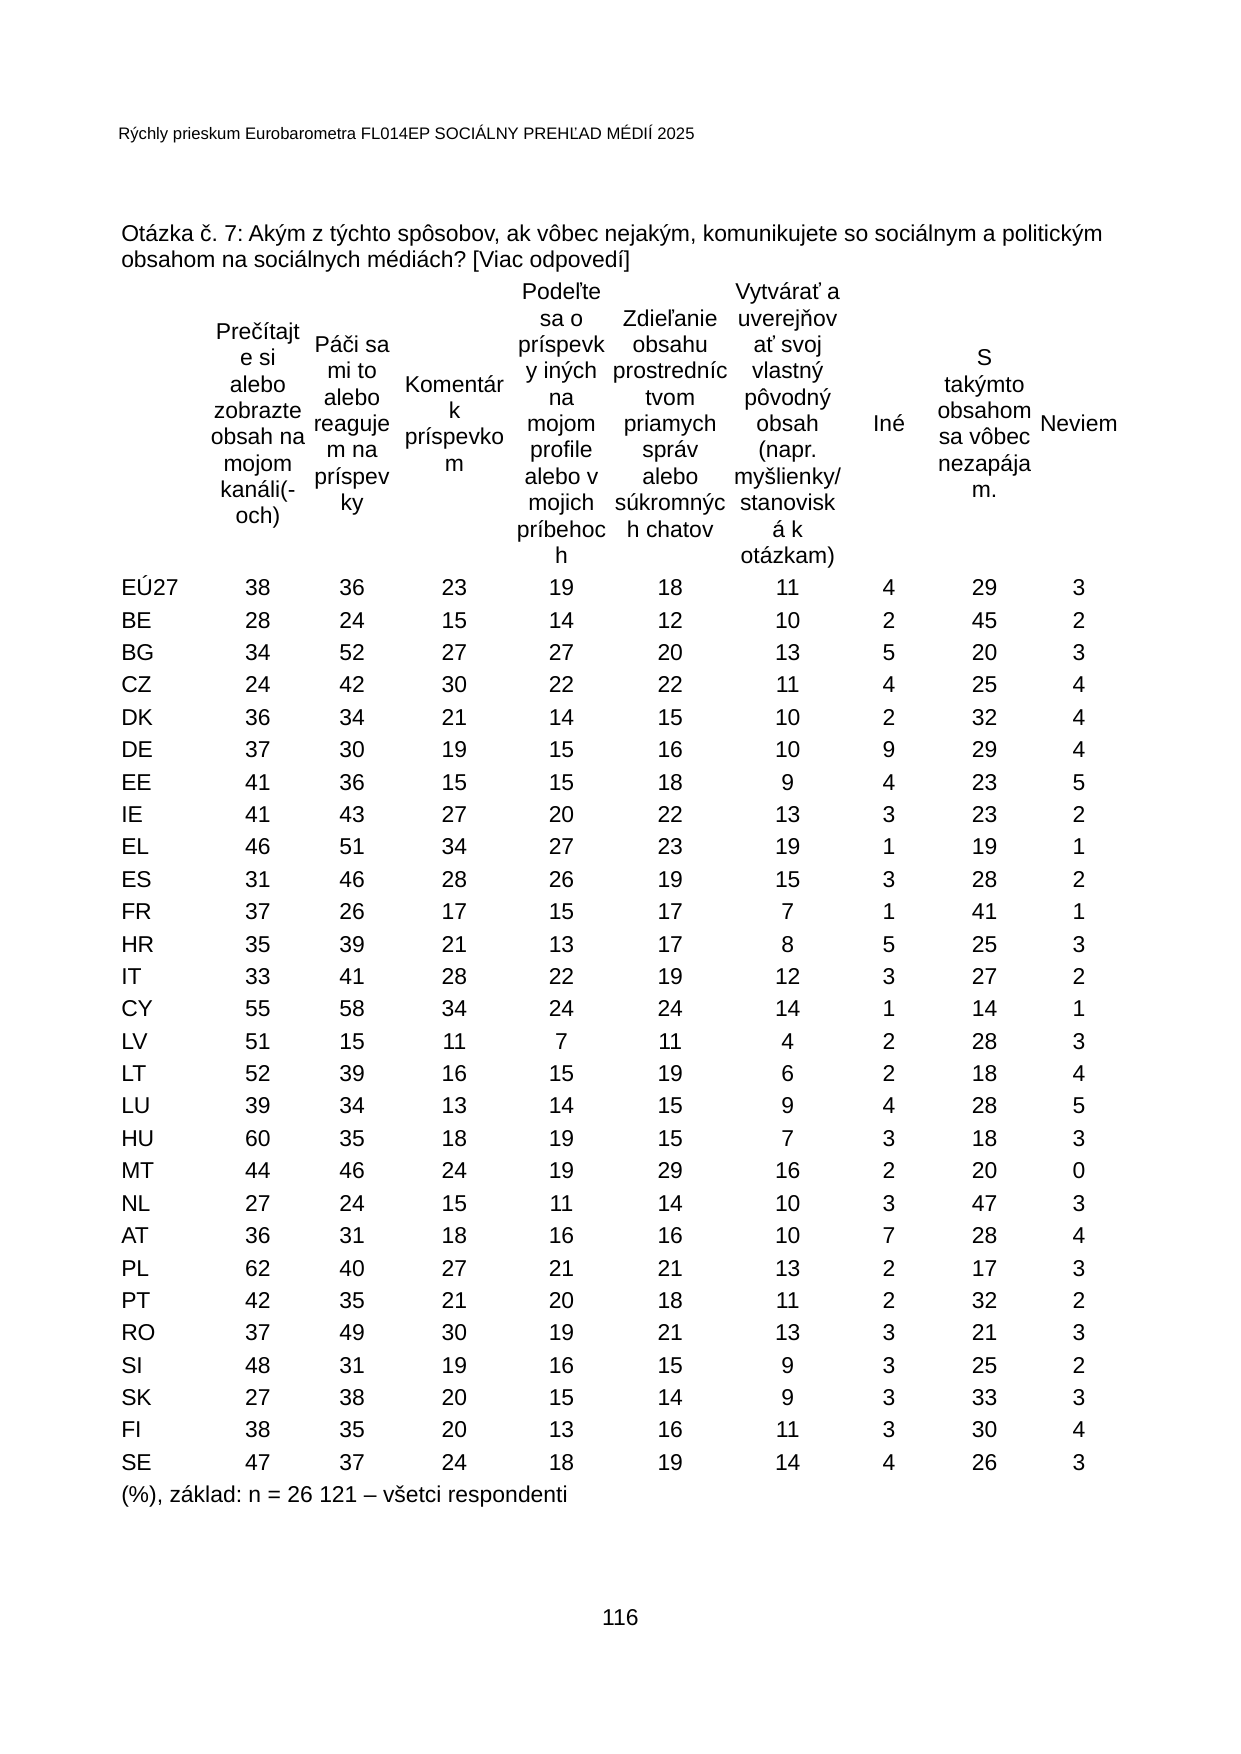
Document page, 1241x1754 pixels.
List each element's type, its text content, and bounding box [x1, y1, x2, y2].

table_cell PL [118, 1251, 207, 1284]
table_cell 15 [395, 766, 513, 798]
table_cell 52 [308, 636, 395, 668]
table_cell 14 [730, 1446, 844, 1478]
table_cell Iné [844, 275, 933, 571]
table_cell 19 [610, 960, 730, 992]
table_cell 30 [308, 733, 395, 766]
table_cell 24 [513, 992, 609, 1025]
table_cell 55 [207, 992, 308, 1025]
table_cell 13 [395, 1090, 513, 1122]
table_cell 34 [395, 830, 513, 863]
table_cell 46 [207, 830, 308, 863]
table_cell 27 [395, 798, 513, 830]
table_cell 3 [1035, 1316, 1122, 1349]
table_cell 7 [844, 1219, 933, 1251]
table_cell DE [118, 733, 207, 766]
table_cell Vytvárať a uverejňovať svoj vlastný pôvodný obsah (napr. myšlienky/stanoviská k otázkam) [730, 275, 844, 571]
table_cell 10 [730, 701, 844, 733]
table_cell 18 [610, 766, 730, 798]
table_cell 28 [933, 1219, 1035, 1251]
table_cell CY [118, 992, 207, 1025]
table_cell 27 [395, 1251, 513, 1284]
table_cell Prečítajte si alebo zobrazte obsah na mojom kanáli(-och) [207, 275, 308, 571]
table_cell 35 [308, 1284, 395, 1316]
table_cell BE [118, 604, 207, 636]
table_cell 6 [730, 1057, 844, 1089]
table_cell 28 [207, 604, 308, 636]
table_cell Zdieľanie obsahu prostredníctvom priamych správ alebo súkromných chatov [610, 275, 730, 571]
table_cell 21 [395, 701, 513, 733]
table_cell 3 [1035, 1187, 1122, 1219]
table_cell 19 [395, 733, 513, 766]
table_cell 16 [395, 1057, 513, 1089]
table_cell 11 [730, 1284, 844, 1316]
table_cell 4 [844, 1446, 933, 1478]
table_cell 7 [513, 1025, 609, 1057]
table_cell 2 [844, 1251, 933, 1284]
table_cell 16 [610, 1219, 730, 1251]
table_cell 34 [207, 636, 308, 668]
table_cell 42 [308, 668, 395, 701]
table_cell 62 [207, 1251, 308, 1284]
table_cell 47 [933, 1187, 1035, 1219]
table_cell 11 [730, 668, 844, 701]
table_cell 51 [207, 1025, 308, 1057]
table_cell 40 [308, 1251, 395, 1284]
table_cell 2 [1035, 1284, 1122, 1316]
table_cell 4 [1035, 1057, 1122, 1089]
table_cell 27 [513, 830, 609, 863]
table_cell 16 [610, 1414, 730, 1446]
table_cell 31 [207, 863, 308, 895]
table_cell 26 [513, 863, 609, 895]
table_cell 27 [933, 960, 1035, 992]
table_cell 37 [308, 1446, 395, 1478]
table_cell SE [118, 1446, 207, 1478]
table_cell 20 [933, 1154, 1035, 1187]
table_cell 23 [395, 571, 513, 603]
table_cell 18 [395, 1122, 513, 1154]
table_cell 14 [513, 701, 609, 733]
table_cell 15 [513, 1381, 609, 1413]
table_cell 16 [610, 733, 730, 766]
table_cell EÚ27 [118, 571, 207, 603]
table_cell 29 [610, 1154, 730, 1187]
table_cell 9 [730, 766, 844, 798]
table_cell 1 [844, 895, 933, 927]
table_cell 37 [207, 733, 308, 766]
table_cell 11 [730, 1414, 844, 1446]
table_cell 24 [207, 668, 308, 701]
table_cell 15 [610, 1349, 730, 1381]
table_cell 11 [395, 1025, 513, 1057]
table_cell IE [118, 798, 207, 830]
table_cell 32 [933, 1284, 1035, 1316]
table_cell 14 [513, 604, 609, 636]
table_cell 1 [1035, 895, 1122, 927]
table_cell 18 [513, 1446, 609, 1478]
table_cell 48 [207, 1349, 308, 1381]
table_cell 29 [933, 571, 1035, 603]
table_cell NL [118, 1187, 207, 1219]
table_cell 15 [610, 701, 730, 733]
table_cell ES [118, 863, 207, 895]
table_cell LT [118, 1057, 207, 1089]
table_cell 3 [1035, 1446, 1122, 1478]
table_cell 16 [513, 1349, 609, 1381]
table_cell 1 [1035, 830, 1122, 863]
table_cell 39 [308, 928, 395, 960]
table_cell 18 [610, 1284, 730, 1316]
table_cell 13 [513, 928, 609, 960]
table_cell 41 [933, 895, 1035, 927]
table_cell 19 [730, 830, 844, 863]
table_cell 4 [844, 571, 933, 603]
table_cell 12 [610, 604, 730, 636]
table_cell 38 [308, 1381, 395, 1413]
table_header Otázka č. 7: Akým z týchto spôsobov, ak vôbec nejakým, komunikujete so sociálnym a politickým obsahom na sociálnych médiách? [Viac odpovedí] [118, 217, 1122, 275]
table_cell 2 [1035, 1349, 1122, 1381]
table_cell 15 [730, 863, 844, 895]
table_cell EE [118, 766, 207, 798]
table_cell 2 [1035, 604, 1122, 636]
table_cell 20 [395, 1381, 513, 1413]
table_cell 4 [1035, 1219, 1122, 1251]
table_cell 20 [513, 1284, 609, 1316]
table_cell HR [118, 928, 207, 960]
table_cell 15 [513, 766, 609, 798]
table_cell 21 [610, 1251, 730, 1284]
table_cell 3 [844, 1122, 933, 1154]
table_cell FI [118, 1414, 207, 1446]
table_cell 37 [207, 895, 308, 927]
table_cell 46 [308, 863, 395, 895]
table_cell 28 [933, 1090, 1035, 1122]
table_cell 17 [610, 895, 730, 927]
table_cell 2 [1035, 960, 1122, 992]
table_cell 25 [933, 928, 1035, 960]
table_cell 25 [933, 668, 1035, 701]
table_cell 27 [513, 636, 609, 668]
table_cell 22 [610, 668, 730, 701]
table_cell 19 [610, 863, 730, 895]
table_cell 15 [308, 1025, 395, 1057]
table_cell 38 [207, 1414, 308, 1446]
table_cell 2 [844, 1284, 933, 1316]
table_cell 19 [610, 1057, 730, 1089]
table_cell 4 [730, 1025, 844, 1057]
table_cell 14 [610, 1187, 730, 1219]
table_cell 10 [730, 604, 844, 636]
table_cell 14 [933, 992, 1035, 1025]
table_cell 14 [513, 1090, 609, 1122]
table_cell 14 [730, 992, 844, 1025]
table_cell Páči sa mi to alebo reagujem na príspevky [308, 275, 395, 571]
table_cell 1 [1035, 992, 1122, 1025]
table_cell 3 [1035, 1381, 1122, 1413]
table_cell 1 [844, 992, 933, 1025]
table_cell 27 [395, 636, 513, 668]
table_cell 9 [730, 1381, 844, 1413]
table_cell 41 [207, 798, 308, 830]
table_cell EL [118, 830, 207, 863]
table_cell 17 [933, 1251, 1035, 1284]
table_cell 26 [308, 895, 395, 927]
table_cell 35 [308, 1122, 395, 1154]
table_cell 7 [730, 895, 844, 927]
table_cell Neviem [1035, 275, 1122, 571]
table_cell 9 [730, 1090, 844, 1122]
table_cell 2 [844, 604, 933, 636]
table_cell 28 [395, 863, 513, 895]
table_cell 36 [308, 766, 395, 798]
table_cell 3 [844, 863, 933, 895]
table_cell 34 [395, 992, 513, 1025]
table_cell 20 [395, 1414, 513, 1446]
table_cell 2 [844, 1025, 933, 1057]
table_cell 36 [308, 571, 395, 603]
table_cell 10 [730, 1219, 844, 1251]
table_cell 5 [1035, 1090, 1122, 1122]
table_cell 21 [395, 928, 513, 960]
table_cell 3 [844, 1349, 933, 1381]
table_cell 9 [730, 1349, 844, 1381]
table_cell 3 [1035, 928, 1122, 960]
table_cell 52 [207, 1057, 308, 1089]
table_cell 0 [1035, 1154, 1122, 1187]
table_cell 21 [513, 1251, 609, 1284]
table_cell IT [118, 960, 207, 992]
table_cell 11 [610, 1025, 730, 1057]
table_cell 25 [933, 1349, 1035, 1381]
table_cell 15 [610, 1122, 730, 1154]
table_cell 15 [395, 1187, 513, 1219]
table_cell 24 [395, 1154, 513, 1187]
table_cell 20 [610, 636, 730, 668]
table_cell 36 [207, 1219, 308, 1251]
table_cell 2 [844, 1057, 933, 1089]
table_cell 22 [513, 960, 609, 992]
table_cell 18 [395, 1219, 513, 1251]
table_cell 3 [844, 1187, 933, 1219]
table_cell 34 [308, 701, 395, 733]
table_cell 3 [1035, 571, 1122, 603]
table_cell 24 [308, 1187, 395, 1219]
table_cell 23 [933, 798, 1035, 830]
table_cell 41 [308, 960, 395, 992]
table_cell HU [118, 1122, 207, 1154]
table_cell AT [118, 1219, 207, 1251]
table_cell 15 [513, 1057, 609, 1089]
table_cell (%), základ: n = 26 121 – všetci respondenti [118, 1478, 1122, 1511]
table_cell 11 [730, 571, 844, 603]
table_cell 14 [610, 1381, 730, 1413]
table_cell LV [118, 1025, 207, 1057]
table_cell 16 [513, 1219, 609, 1251]
table_cell 13 [730, 636, 844, 668]
table_cell 30 [395, 1316, 513, 1349]
table_cell 20 [513, 798, 609, 830]
table_cell 28 [933, 863, 1035, 895]
table_cell 31 [308, 1219, 395, 1251]
table_cell 28 [933, 1025, 1035, 1057]
table_cell 11 [513, 1187, 609, 1219]
table_cell LU [118, 1090, 207, 1122]
table_cell 43 [308, 798, 395, 830]
table_cell 24 [610, 992, 730, 1025]
table_cell 33 [933, 1381, 1035, 1413]
table_cell 18 [933, 1122, 1035, 1154]
table_cell 44 [207, 1154, 308, 1187]
table_cell 23 [933, 766, 1035, 798]
table_cell 15 [395, 604, 513, 636]
table_cell 29 [933, 733, 1035, 766]
table_cell 4 [1035, 1414, 1122, 1446]
table_cell SK [118, 1381, 207, 1413]
table_cell 30 [395, 668, 513, 701]
table_cell 34 [308, 1090, 395, 1122]
table_cell 35 [308, 1414, 395, 1446]
table_cell 9 [844, 733, 933, 766]
table_cell 22 [513, 668, 609, 701]
table_cell SI [118, 1349, 207, 1381]
table_cell 19 [513, 1122, 609, 1154]
table_cell 19 [513, 1154, 609, 1187]
table_cell 37 [207, 1316, 308, 1349]
table_cell 2 [1035, 798, 1122, 830]
table_cell CZ [118, 668, 207, 701]
table_cell 13 [730, 1316, 844, 1349]
table_cell 2 [844, 1154, 933, 1187]
table_cell 39 [308, 1057, 395, 1089]
table_cell 28 [395, 960, 513, 992]
table_cell RO [118, 1316, 207, 1349]
table_cell 10 [730, 733, 844, 766]
table_cell 36 [207, 701, 308, 733]
table_cell 21 [933, 1316, 1035, 1349]
table_cell 15 [513, 733, 609, 766]
table_cell S takýmto obsahom sa vôbec nezapájam. [933, 275, 1035, 571]
table_cell 5 [844, 636, 933, 668]
table_cell 19 [610, 1446, 730, 1478]
table_cell 4 [844, 668, 933, 701]
table_cell 21 [395, 1284, 513, 1316]
table_cell 47 [207, 1446, 308, 1478]
table_cell 19 [933, 830, 1035, 863]
table_cell 4 [1035, 733, 1122, 766]
table_cell 17 [395, 895, 513, 927]
table_cell 19 [513, 571, 609, 603]
table_cell 22 [610, 798, 730, 830]
table_cell 60 [207, 1122, 308, 1154]
table_cell 3 [1035, 636, 1122, 668]
table_cell 8 [730, 928, 844, 960]
table_cell 15 [513, 895, 609, 927]
table_cell 4 [1035, 668, 1122, 701]
table_cell 4 [844, 766, 933, 798]
table_cell 3 [1035, 1122, 1122, 1154]
table_cell 33 [207, 960, 308, 992]
table_cell 3 [844, 798, 933, 830]
table_cell PT [118, 1284, 207, 1316]
table_cell 4 [844, 1090, 933, 1122]
table_cell 39 [207, 1090, 308, 1122]
table_cell 24 [308, 604, 395, 636]
table_cell 41 [207, 766, 308, 798]
table_cell 46 [308, 1154, 395, 1187]
table_cell MT [118, 1154, 207, 1187]
table_cell 23 [610, 830, 730, 863]
table_cell 27 [207, 1187, 308, 1219]
table_cell 7 [730, 1122, 844, 1154]
table_cell 5 [1035, 766, 1122, 798]
table_cell 42 [207, 1284, 308, 1316]
table_cell 2 [844, 701, 933, 733]
table_cell 32 [933, 701, 1035, 733]
table_cell 51 [308, 830, 395, 863]
table_cell 30 [933, 1414, 1035, 1446]
table_cell 3 [1035, 1251, 1122, 1284]
table_cell 26 [933, 1446, 1035, 1478]
table_cell [118, 275, 207, 571]
table_cell 45 [933, 604, 1035, 636]
table_cell DK [118, 701, 207, 733]
table_cell 16 [730, 1154, 844, 1187]
table_cell 4 [1035, 701, 1122, 733]
table_cell 18 [610, 571, 730, 603]
table_cell 10 [730, 1187, 844, 1219]
table_cell 3 [844, 1414, 933, 1446]
table_cell 2 [1035, 863, 1122, 895]
table_cell 19 [395, 1349, 513, 1381]
table_cell 13 [730, 1251, 844, 1284]
table_cell Komentár k príspevkom [395, 275, 513, 571]
table_cell 13 [513, 1414, 609, 1446]
table_cell 31 [308, 1349, 395, 1381]
table_cell FR [118, 895, 207, 927]
table_cell 35 [207, 928, 308, 960]
table_cell 3 [844, 960, 933, 992]
table_cell 20 [933, 636, 1035, 668]
table_cell 19 [513, 1316, 609, 1349]
table_cell 58 [308, 992, 395, 1025]
table_cell BG [118, 636, 207, 668]
table_cell 13 [730, 798, 844, 830]
table_cell 49 [308, 1316, 395, 1349]
table_cell 3 [1035, 1025, 1122, 1057]
table_cell 17 [610, 928, 730, 960]
table_cell 1 [844, 830, 933, 863]
table_cell 21 [610, 1316, 730, 1349]
table_cell 3 [844, 1381, 933, 1413]
table_cell 15 [610, 1090, 730, 1122]
table_cell 5 [844, 928, 933, 960]
table_cell 3 [844, 1316, 933, 1349]
table_cell 27 [207, 1381, 308, 1413]
table_cell 24 [395, 1446, 513, 1478]
table_cell 18 [933, 1057, 1035, 1089]
table_cell Podeľte sa o príspevky iných na mojom profile alebo v mojich príbehoch [513, 275, 609, 571]
table_cell 38 [207, 571, 308, 603]
table_cell 12 [730, 960, 844, 992]
